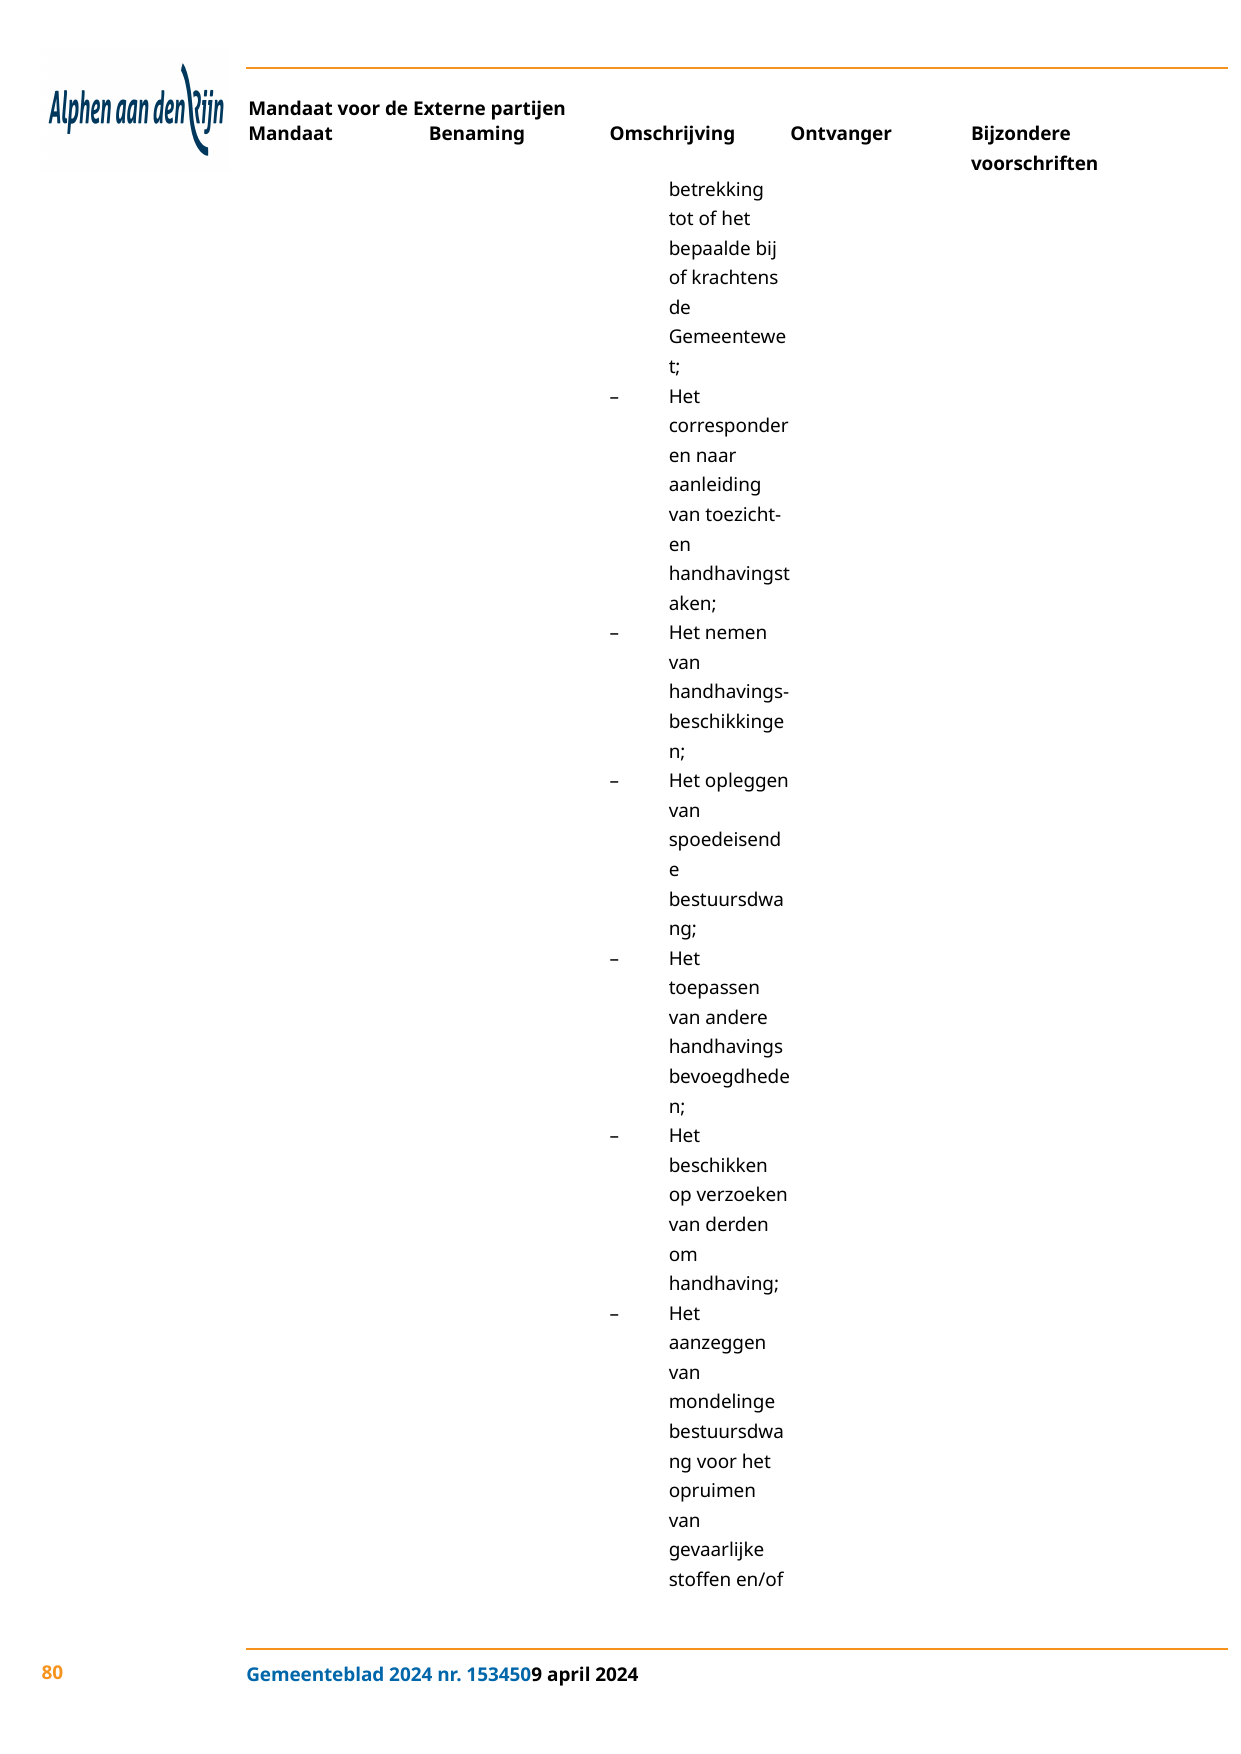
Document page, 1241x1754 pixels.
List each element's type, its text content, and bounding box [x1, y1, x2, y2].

table_cell Mandaat [248, 121, 429, 176]
table_cell Benaming [429, 121, 609, 176]
picture [41, 47, 231, 172]
table_cell betrekking tot of het bepaalde bij of krachtens de Gemeentewet; Het corresponderen naar aanleiding van toezicht- en handhavingstaken; Het nemen van handhavings-beschikkingen; Het opleggen van spoedeisende bestuursdwang; Het toepassen van andere handhavingsbevoegdheden; Het beschikken op verzoeken van derden om handhaving; Het aanzeggen van mondelinge bestuursdwang voor het opruimen van gevaarlijke stoffen en/of [609, 176, 790, 1592]
table_cell [248, 176, 429, 1592]
table_cell Bijzondere voorschriften [971, 121, 1152, 176]
table_cell [429, 176, 609, 1592]
table_cell Ontvanger [790, 121, 971, 176]
table_header Mandaat voor de Externe partijen [248, 95, 1152, 121]
table_cell [971, 176, 1152, 1592]
table_cell [790, 176, 971, 1592]
table_cell Omschrijving [609, 121, 790, 176]
